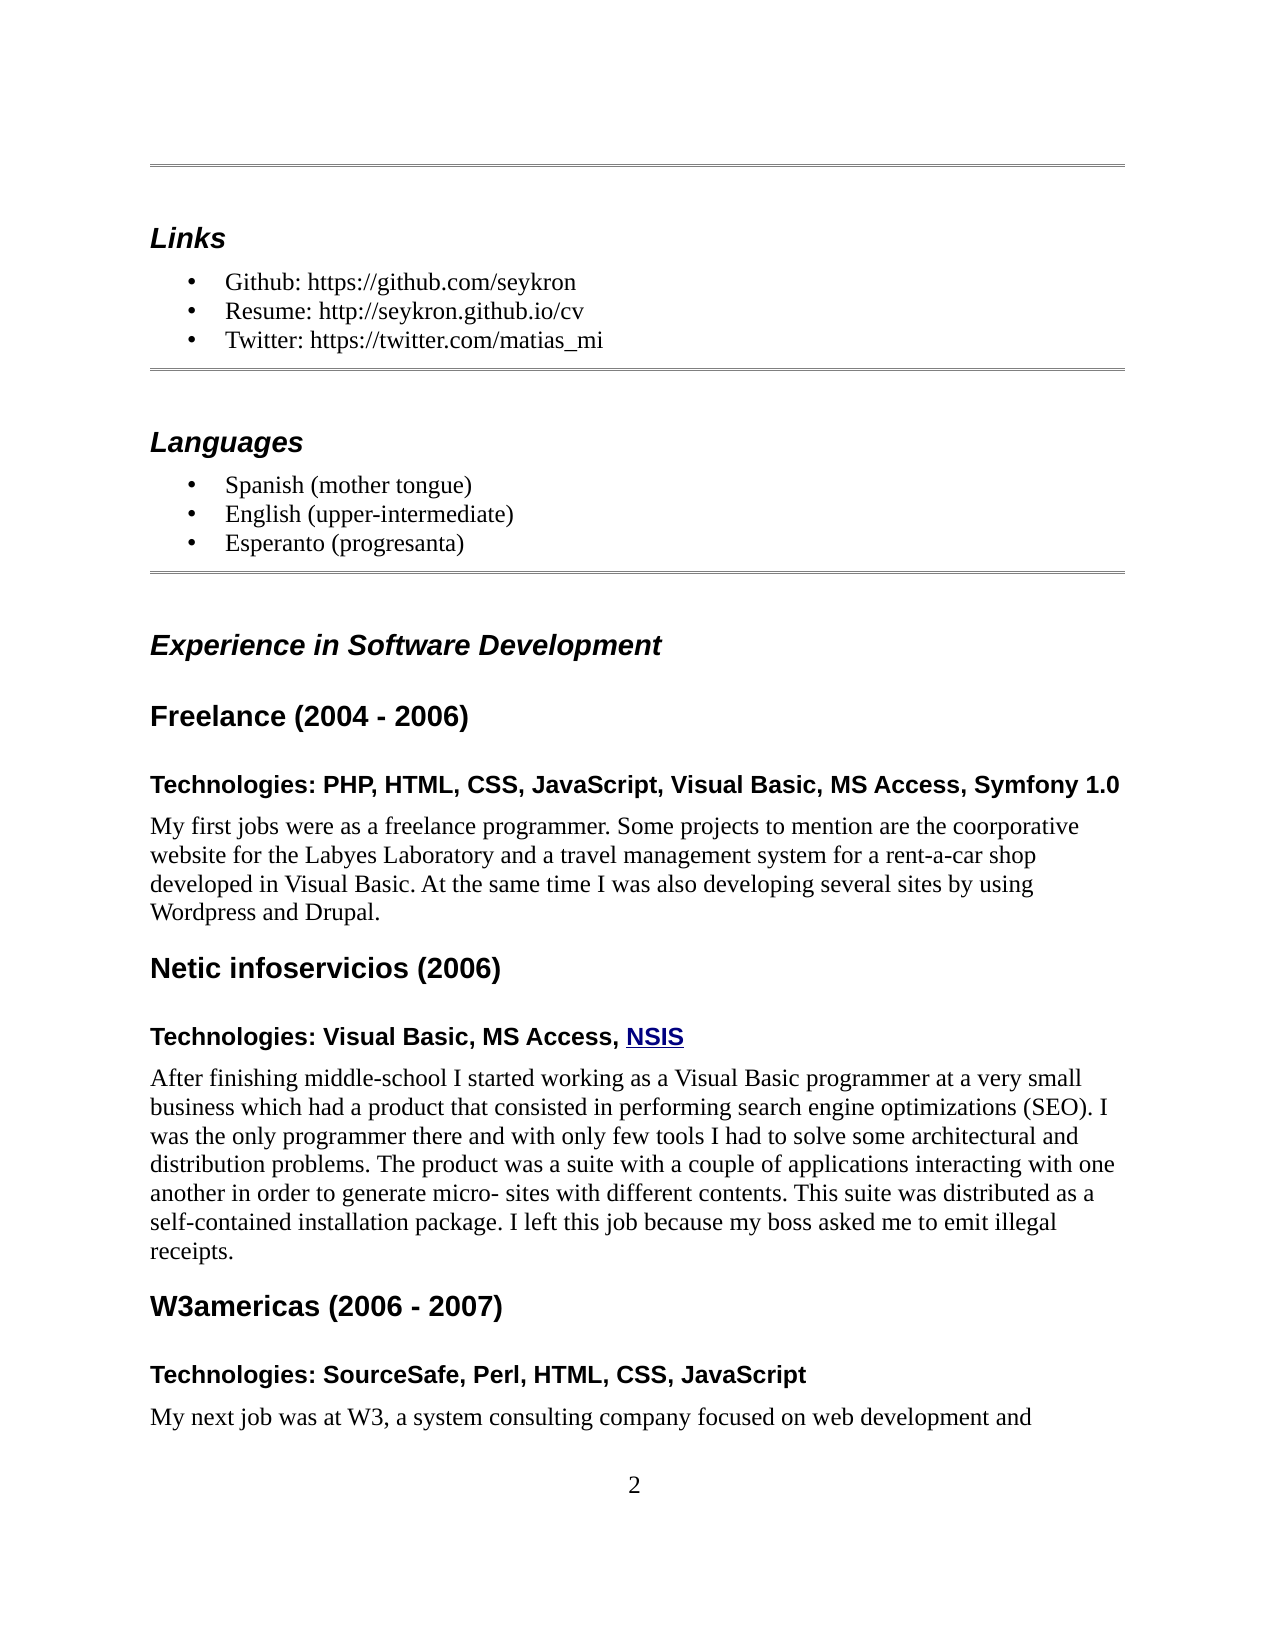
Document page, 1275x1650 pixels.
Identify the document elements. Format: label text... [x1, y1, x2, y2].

list English (upper-intermediate) [187, 499, 1125, 528]
text After finishing middle-school I started working as a Visual Basic programmer at a very small business which had a product that consisted in performing search engine optimizations (SEO). I was the only programmer there and with only few tools I had to solve some architectural and distribution problems. The product was a suite with a couple of applications interacting with one another in order to generate micro- sites with different contents. This suite was distributed as a self-contained installation package. I left this job because my boss asked me to emit illegal receipts. [150, 1063, 1125, 1264]
subtitle Languages [150, 424, 1125, 458]
list Spanish (mother tongue) [187, 471, 1125, 499]
list Twitter: https://twitter.com/matias_mi [187, 325, 1125, 353]
list Esperanto (progresanta) [187, 528, 1125, 557]
subtitle Experience in Software Development [150, 628, 1125, 662]
subtitle Freelance (2004 - 2006) [150, 699, 1125, 733]
text My first jobs were as a freelance programmer. Some projects to mention are the coorporative website for the Labyes Laboratory and a travel management system for a rent-a-car shop developed in Visual Basic. At the same time I was also developing several sites by using Wordpress and Drupal. [150, 811, 1125, 926]
subtitle Netic infoservicios (2006) [150, 951, 1125, 985]
subtitle W3americas (2006 - 2007) [150, 1289, 1125, 1323]
subtitle Links [150, 221, 1125, 255]
subtitle Technologies: PHP, HTML, CSS, JavaScript, Visual Basic, MS Access, Symfony 1.0 [150, 770, 1125, 799]
list Resume: http://seykron.github.io/cv [187, 296, 1125, 325]
subtitle Technologies: SourceSafe, Perl, HTML, CSS, JavaScript [150, 1361, 1125, 1389]
list Github: https://github.com/seykron [187, 267, 1125, 296]
text My next job was at W3, a system consulting company focused on web development and [150, 1402, 1125, 1430]
subtitle Technologies: Visual Basic, MS Access, NSIS [150, 1022, 1125, 1051]
